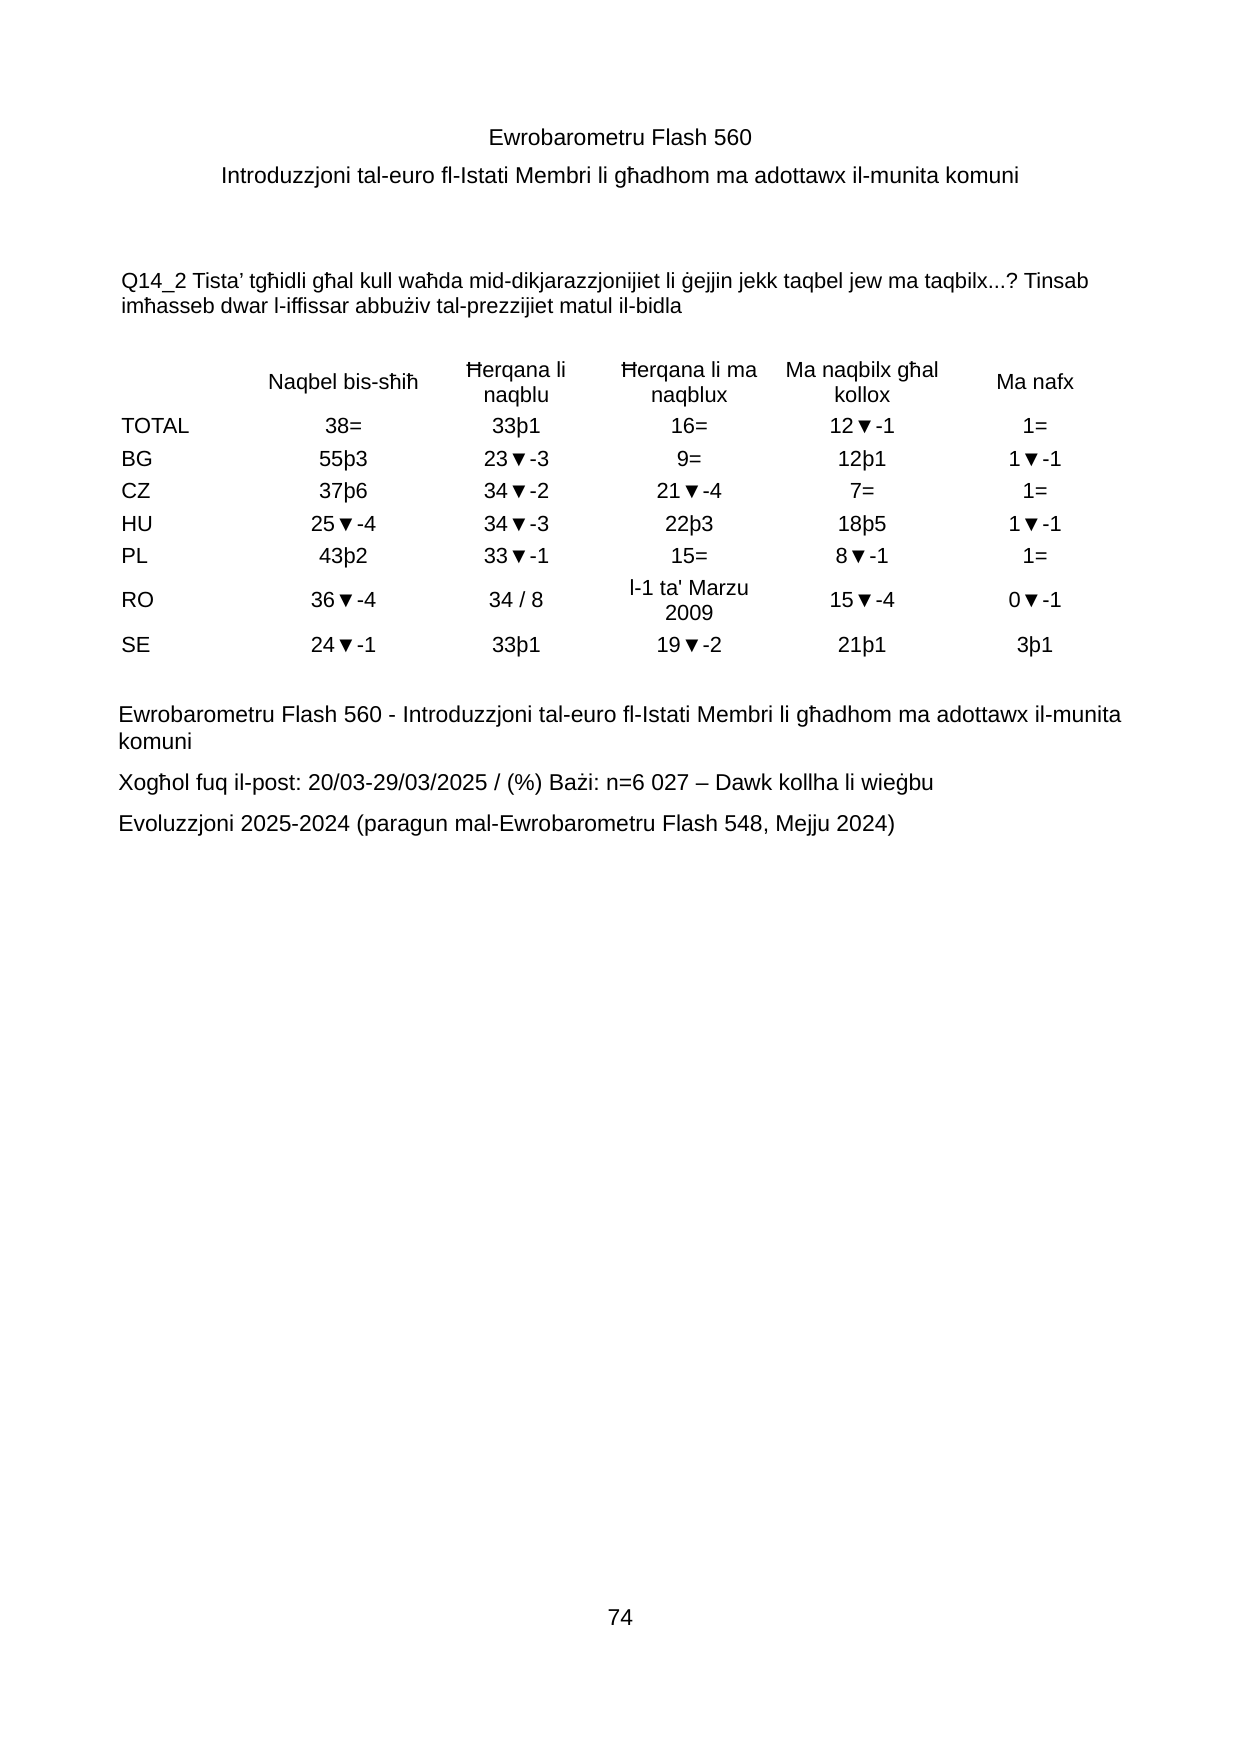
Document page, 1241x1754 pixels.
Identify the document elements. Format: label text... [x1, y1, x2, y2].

table_cell 8▼-1 [776, 540, 948, 572]
table_cell 25▼-4 [257, 507, 430, 539]
table_cell 1= [949, 475, 1121, 507]
text Evoluzzjoni 2025-2024 (paragun mal-Ewrobarometru Flash 548, Mejju 2024) [118, 810, 1122, 836]
table_cell 34▼-2 [430, 475, 603, 507]
table_cell 1▼-1 [949, 507, 1121, 539]
table_cell Ma nafx [949, 354, 1121, 410]
table_cell [603, 321, 776, 354]
table_cell 37þ6 [257, 475, 430, 507]
table_cell 1= [949, 410, 1121, 442]
table_cell TOTAL [118, 410, 257, 442]
table_cell RO [118, 572, 257, 628]
table_cell Ma naqbilx għal kollox [776, 354, 948, 410]
text Xogħol fuq il-post: 20/03-29/03/2025 / (%) Bażi: n=6 027 – Dawk kollha li wieġbu [118, 769, 1122, 795]
table_cell 33▼-1 [430, 540, 603, 572]
table_cell 7= [776, 475, 948, 507]
table_cell [776, 321, 948, 354]
table_cell 21þ1 [776, 628, 948, 661]
table_cell 22þ3 [603, 507, 776, 539]
text Ewrobarometru Flash 560 - Introduzzjoni tal-euro fl-Istati Membri li għadhom ma adottawx il-munita komuni [118, 701, 1122, 754]
table_cell 9= [603, 442, 776, 475]
table_cell 1= [949, 540, 1121, 572]
table_cell 0▼-1 [949, 572, 1121, 628]
table_cell 3þ1 [949, 628, 1121, 661]
table_cell 19▼-2 [603, 628, 776, 661]
table_cell [430, 321, 603, 354]
table_cell 15▼-4 [776, 572, 948, 628]
table_cell 34▼-3 [430, 507, 603, 539]
table_cell 34 / 8 [430, 572, 603, 628]
table_cell [118, 321, 257, 354]
table_cell 1▼-1 [949, 442, 1121, 475]
table_cell Naqbel bis-sħiħ [257, 354, 430, 410]
table_cell SE [118, 628, 257, 661]
table_cell PL [118, 540, 257, 572]
table_cell Ħerqana li naqblu [430, 354, 603, 410]
table_cell 15= [603, 540, 776, 572]
table_cell Ħerqana li ma naqblux [603, 354, 776, 410]
table_cell 16= [603, 410, 776, 442]
table_header Q14_2 Tista’ tgħidli għal kull waħda mid-dikjarazzjonijiet li ġejjin jekk taqbel jew ma taqbilx...? Tinsab imħasseb dwar l-iffissar abbużiv tal-prezzijiet matul il-bidla [118, 265, 1121, 321]
table_cell 33þ1 [430, 628, 603, 661]
table_cell 33þ1 [430, 410, 603, 442]
table_cell [949, 321, 1121, 354]
table_cell 18þ5 [776, 507, 948, 539]
table_cell 12þ1 [776, 442, 948, 475]
table_cell [118, 354, 257, 410]
table_cell 24▼-1 [257, 628, 430, 661]
table_cell 12▼-1 [776, 410, 948, 442]
table_cell 43þ2 [257, 540, 430, 572]
table_cell HU [118, 507, 257, 539]
table_cell 38= [257, 410, 430, 442]
table_cell [257, 321, 430, 354]
table_cell l-1 ta' Marzu 2009 [603, 572, 776, 628]
table_cell CZ [118, 475, 257, 507]
table_cell 55þ3 [257, 442, 430, 475]
table_cell 21▼-4 [603, 475, 776, 507]
table_cell 23▼-3 [430, 442, 603, 475]
table_cell 36▼-4 [257, 572, 430, 628]
table_cell BG [118, 442, 257, 475]
